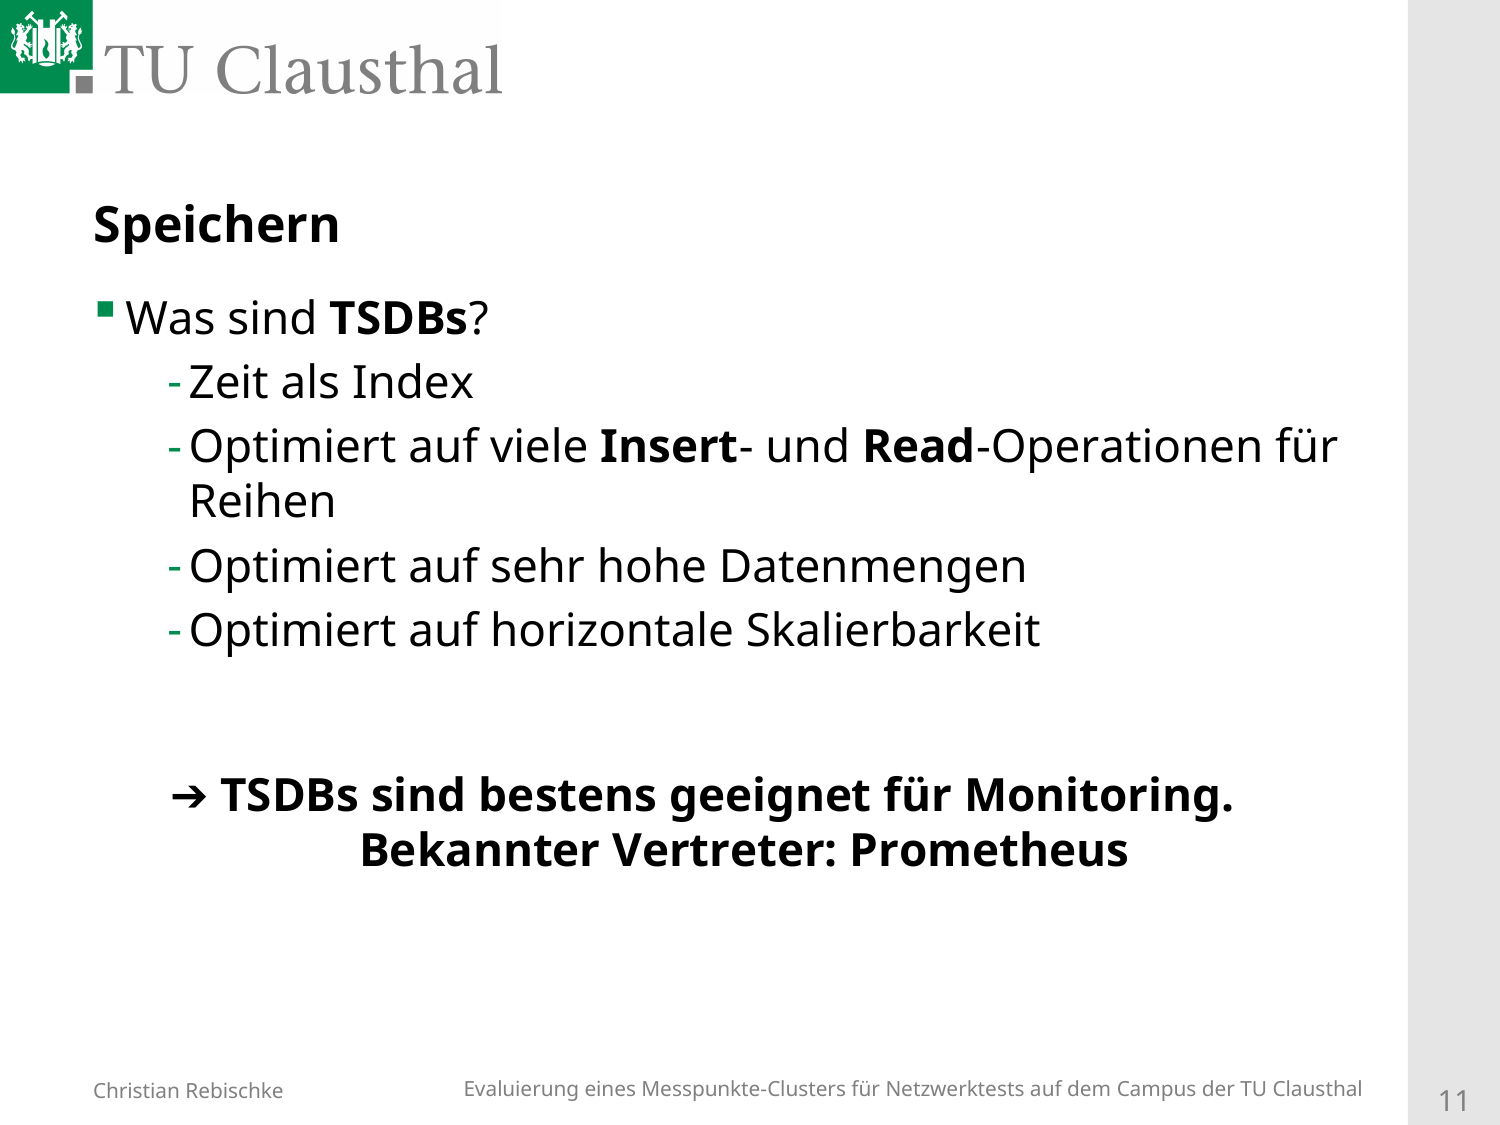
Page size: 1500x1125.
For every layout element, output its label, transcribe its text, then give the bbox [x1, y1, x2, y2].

list ➔ TSDBs sind bestens geeignet für Monitoring. Bekannter Vertreter: Prometheus [78, 629, 1379, 949]
list Was sind TSDBs? Zeit als Index Optimiert auf viele Insert- und Read-Operationen für Reihen Optimiert auf sehr hohe Datenmengen Optimiert auf horizontale Skalierbarkeit [78, 280, 1379, 629]
picture [0, 0, 502, 94]
title Speichern [79, 184, 1375, 279]
